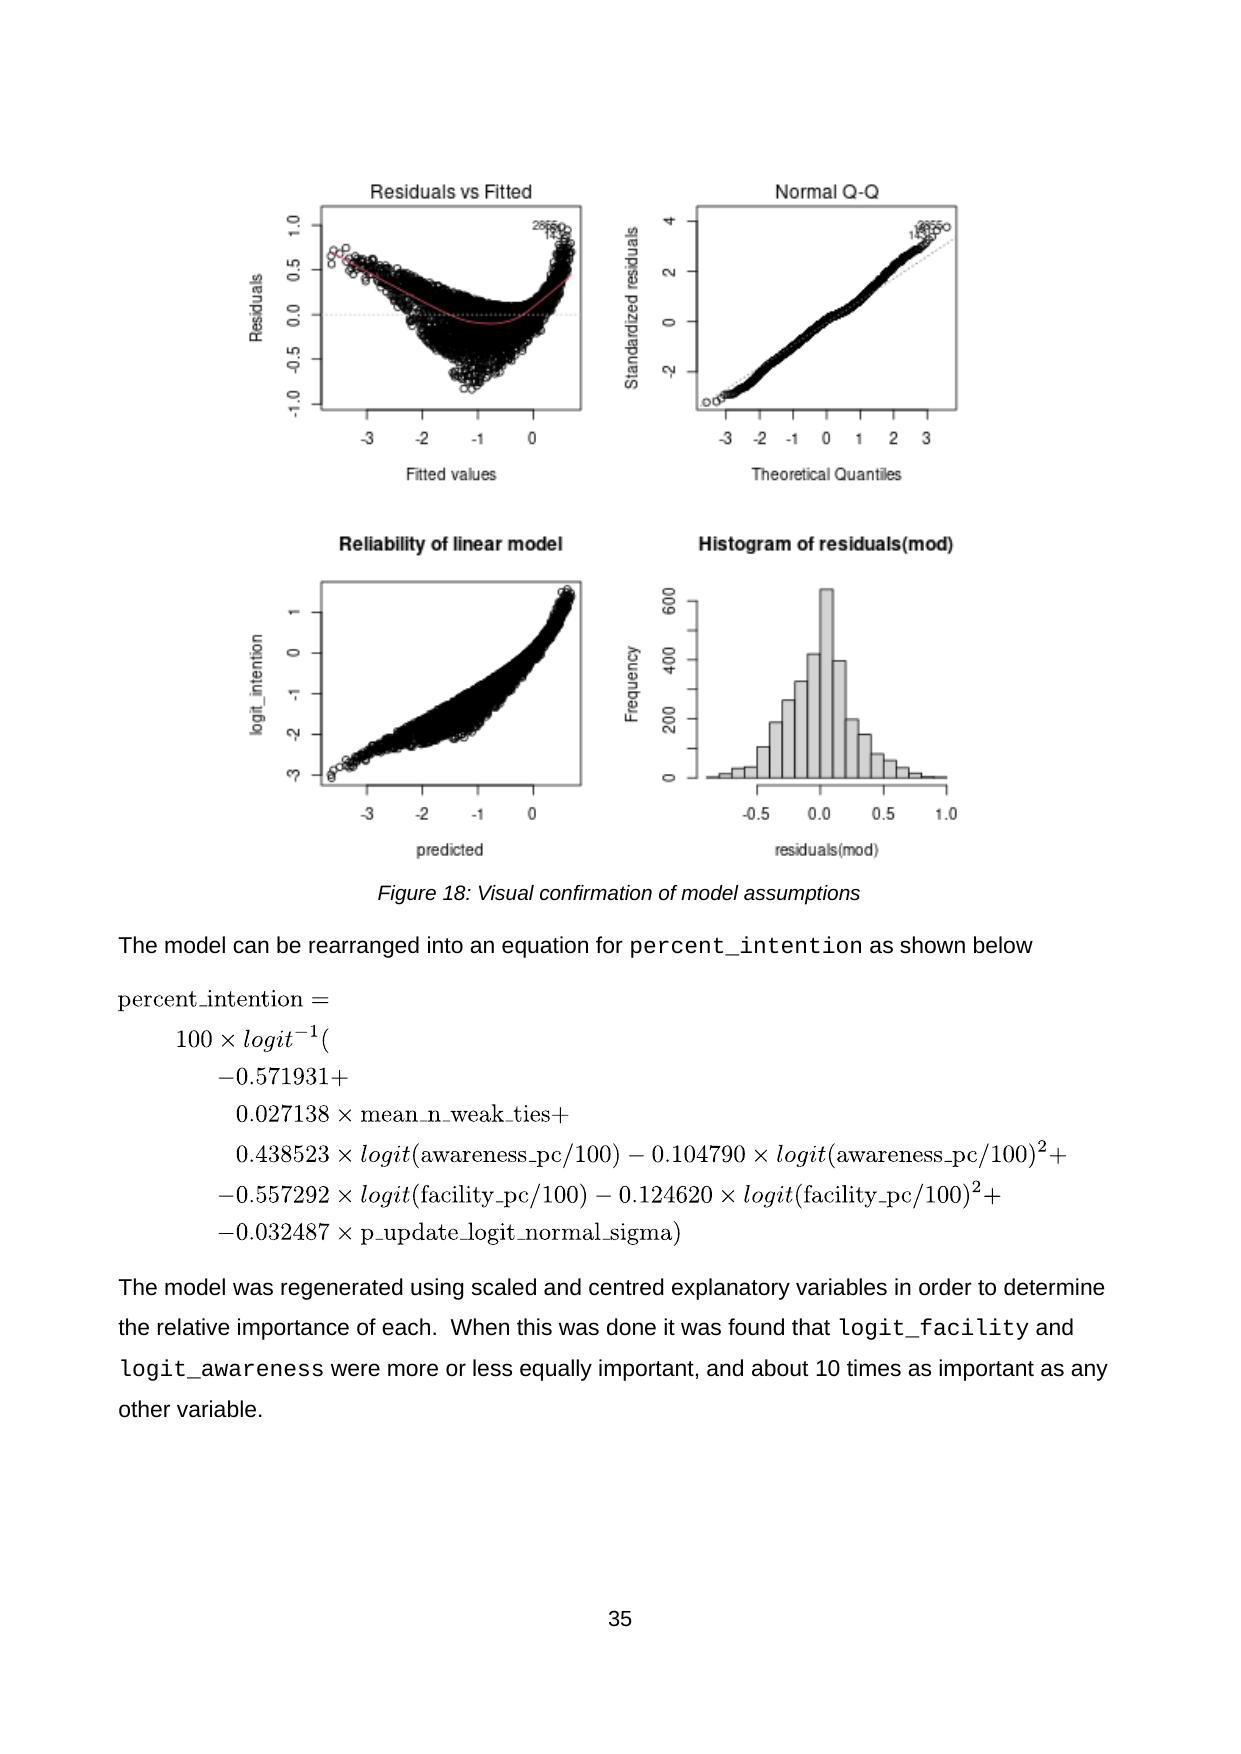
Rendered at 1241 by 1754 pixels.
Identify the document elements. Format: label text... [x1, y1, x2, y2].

text The model was regenerated using scaled and centred explanatory variables in order to determine the relative importance of each. When this was done it was found that logit_facility and logit_awareness were more or less equally important, and about 10 times as important as any other variable. [118, 1274, 1122, 1423]
text Figure 18: Visual confirmation of model assumptions [245, 881, 995, 904]
text The model can be rearranged into an equation for percent_intention as shown below [118, 932, 1122, 961]
picture [245, 130, 995, 881]
